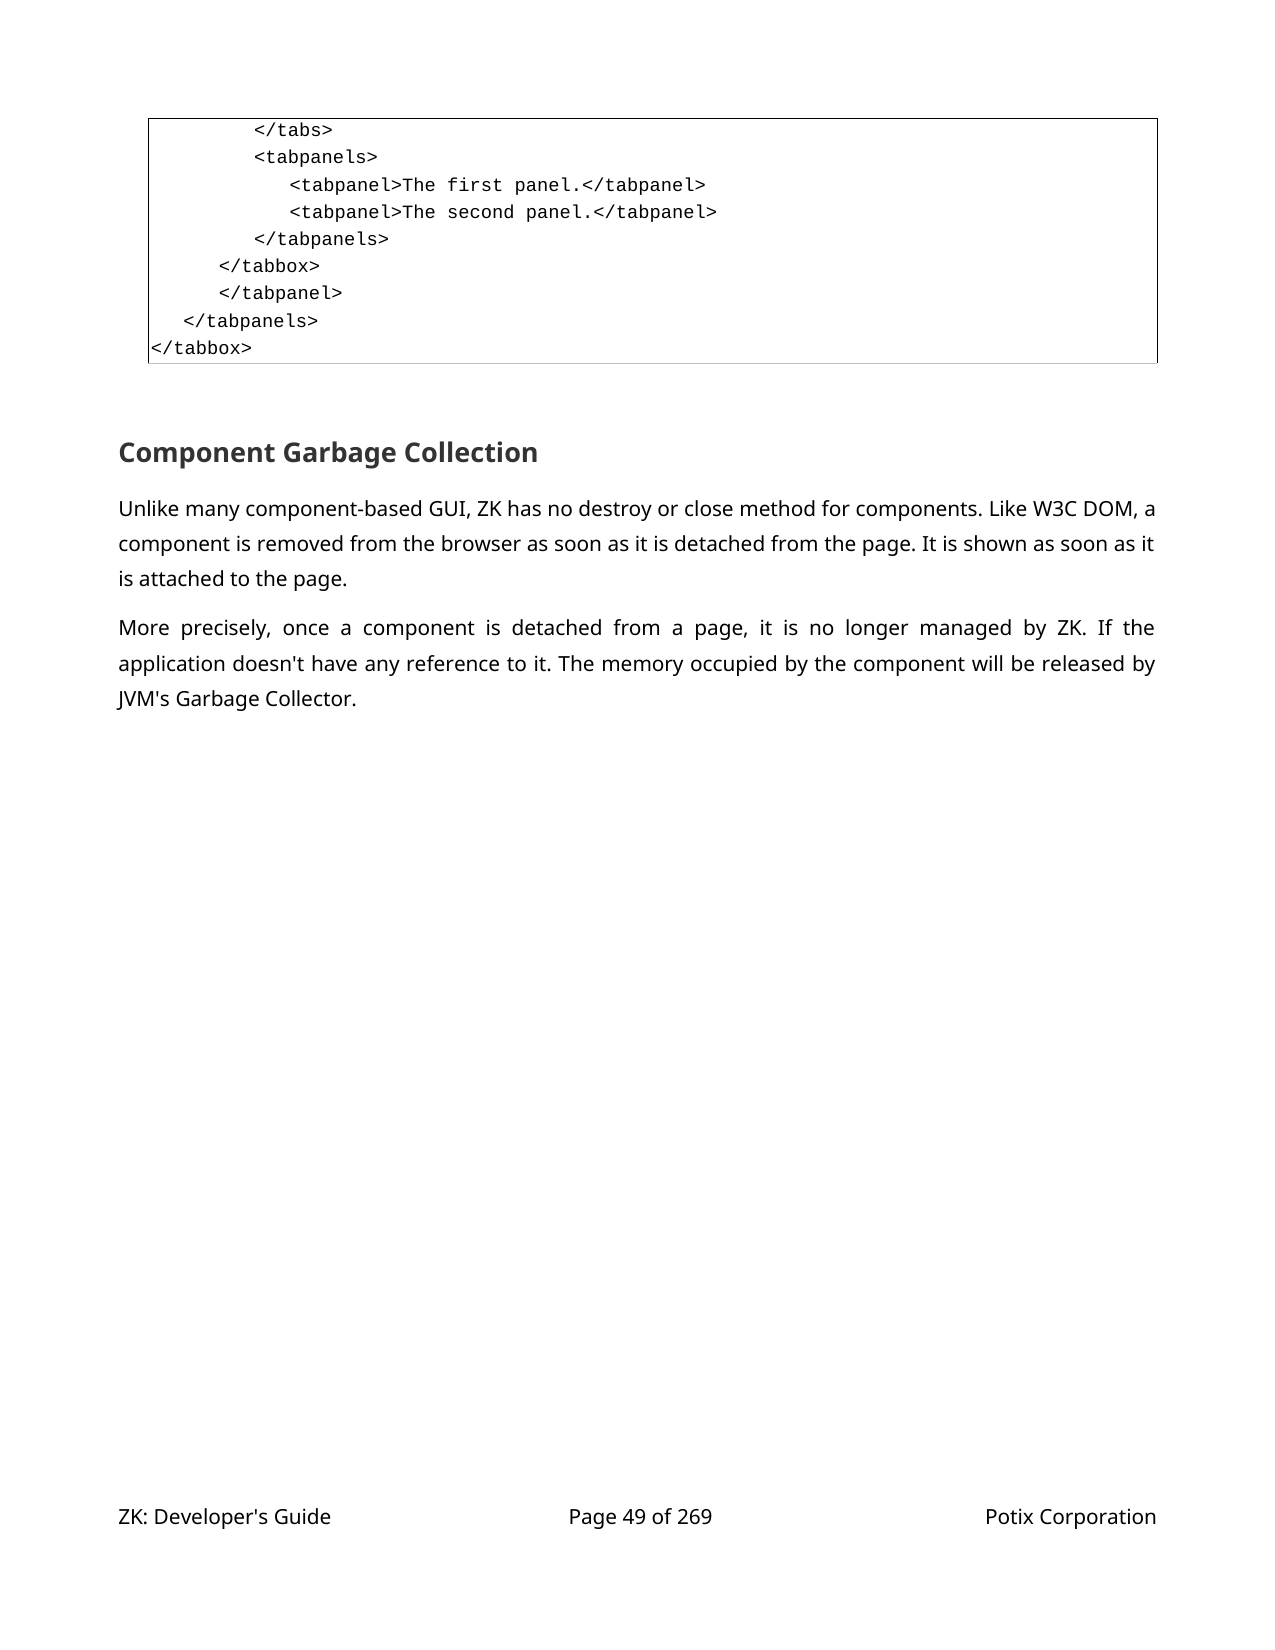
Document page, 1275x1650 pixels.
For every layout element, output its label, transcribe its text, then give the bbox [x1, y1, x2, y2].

text <tabpanel>The second panel.</tabpanel> [149, 200, 1157, 224]
text <tabpanels> [149, 145, 1157, 169]
text </tabpanel> [149, 281, 1157, 306]
text </tabbox> [149, 254, 1157, 278]
text More precisely, once a component is detached from a page, it is no longer managed by ZK. If the application doesn't have any reference to it. The memory occupied by the component will be released by JVM's Garbage Collector. [118, 613, 1157, 712]
text </tabs> [149, 119, 1157, 142]
text </tabpanels> [149, 308, 1157, 333]
text Unlike many component-based GUI, ZK has no destroy or close method for components. Like W3C DOM, a component is removed from the browser as soon as it is detached from the page. It is shown as soon as it is attached to the page. [118, 494, 1157, 593]
text </tabbox> [149, 336, 1157, 363]
text <tabpanel>The first panel.</tabpanel> [149, 172, 1157, 197]
text </tabpanels> [149, 227, 1157, 251]
subtitle Component Garbage Collection [118, 434, 1157, 471]
